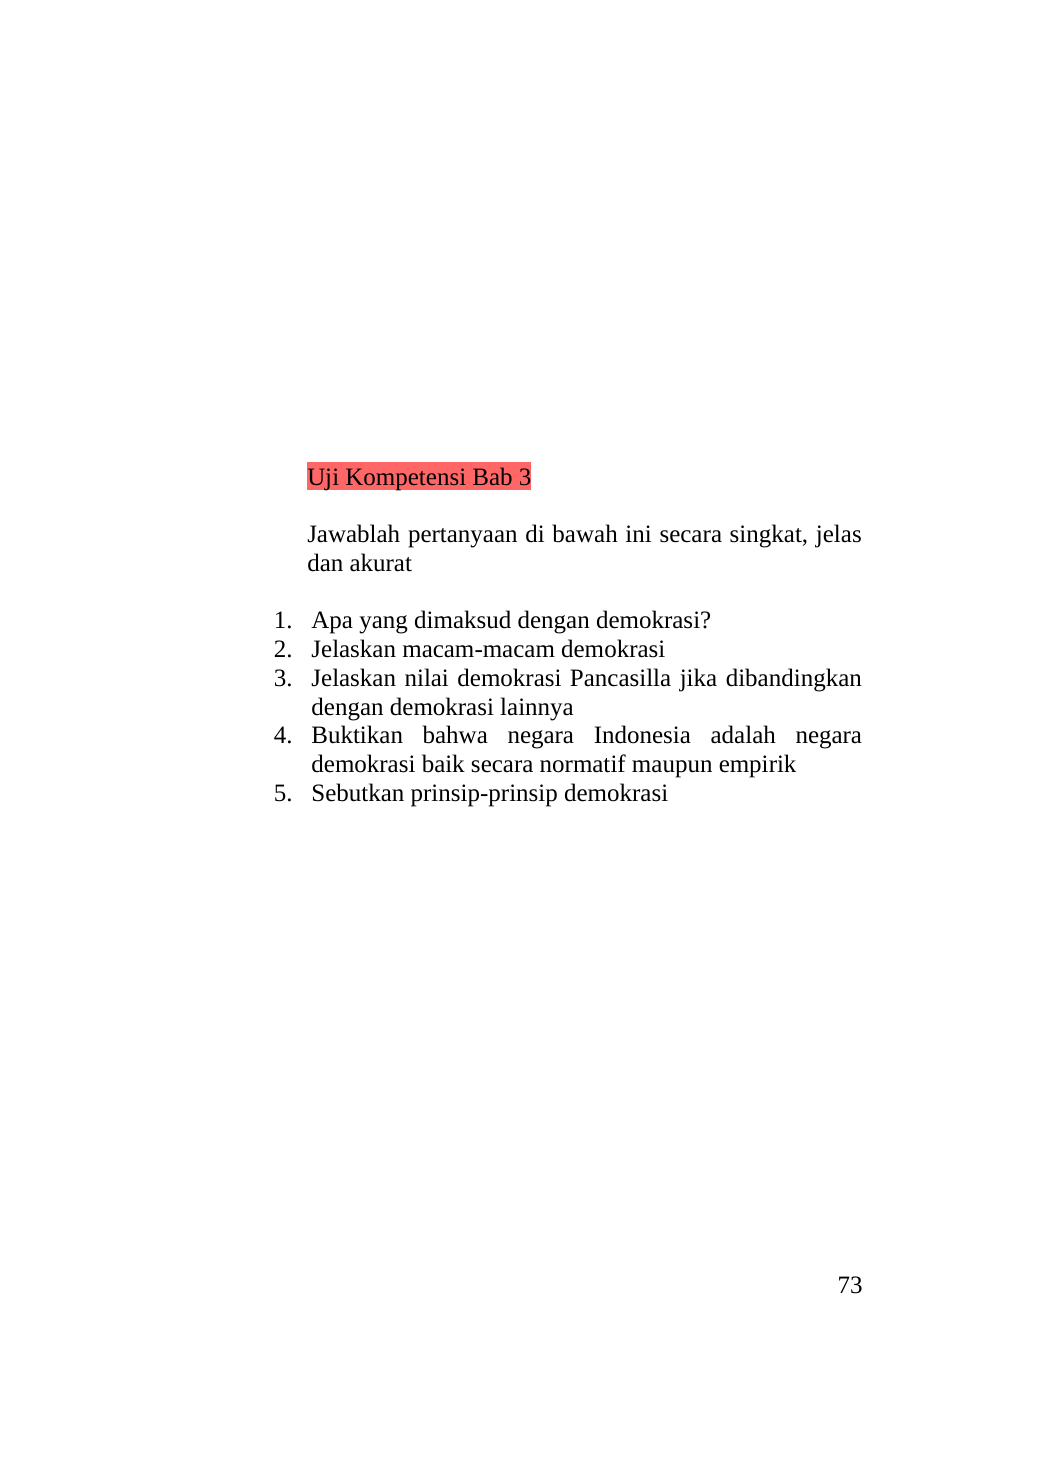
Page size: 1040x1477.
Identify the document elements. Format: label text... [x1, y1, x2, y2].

list Jelaskan nilai demokrasi Pancasilla jika dibandingkan dengan demokrasi lainnya [274, 663, 862, 720]
list Buktikan bahwa negara Indonesia adalah negara demokrasi baik secara normatif maupun empirik [274, 720, 862, 778]
text Jawablah pertanyaan di bawah ini secara singkat, jelas dan akurat [307, 519, 862, 577]
list Jelaskan macam-macam demokrasi [274, 634, 862, 663]
text Uji Kompetensi Bab 3 [307, 462, 862, 490]
list Sebutkan prinsip-prinsip demokrasi [274, 778, 862, 807]
list Apa yang dimaksud dengan demokrasi? [274, 605, 862, 634]
